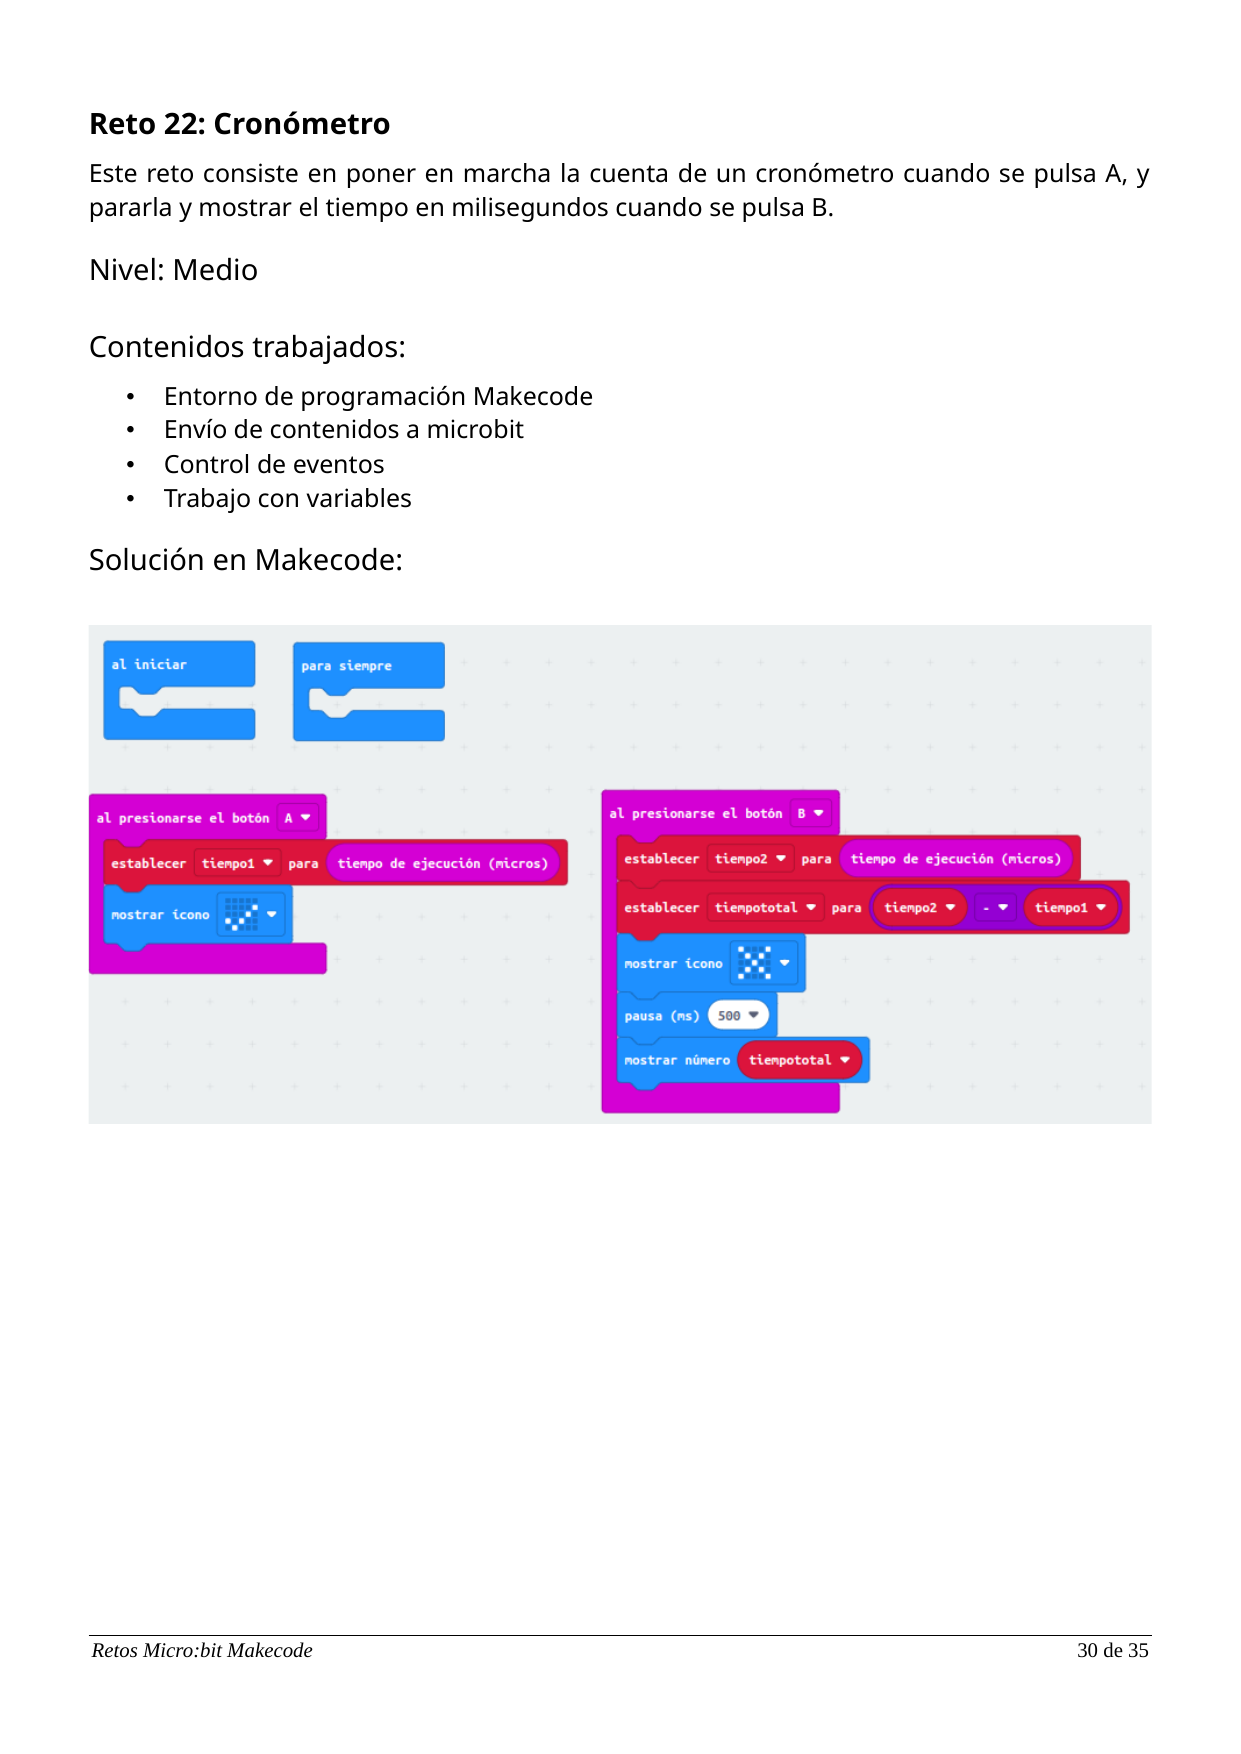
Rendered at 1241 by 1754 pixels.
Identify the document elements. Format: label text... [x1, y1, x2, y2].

subtitle Reto 22: Cronómetro [88, 103, 1152, 143]
list Trabajo con variables [126, 480, 1152, 514]
list Control de eventos [126, 446, 1152, 480]
text Este reto consiste en poner en marcha la cuenta de un cronómetro cuando se pulsa A, y pararla y mostrar el tiempo en milisegundos cuando se pulsa B. [88, 156, 1152, 224]
subtitle Solución en Makecode: [88, 539, 1152, 579]
picture [88, 625, 1152, 1124]
subtitle Nivel: Medio [88, 249, 1152, 288]
subtitle Contenidos trabajados: [88, 326, 1152, 366]
list Envío de contenidos a microbit [126, 412, 1152, 446]
list Entorno de programación Makecode [126, 378, 1152, 412]
